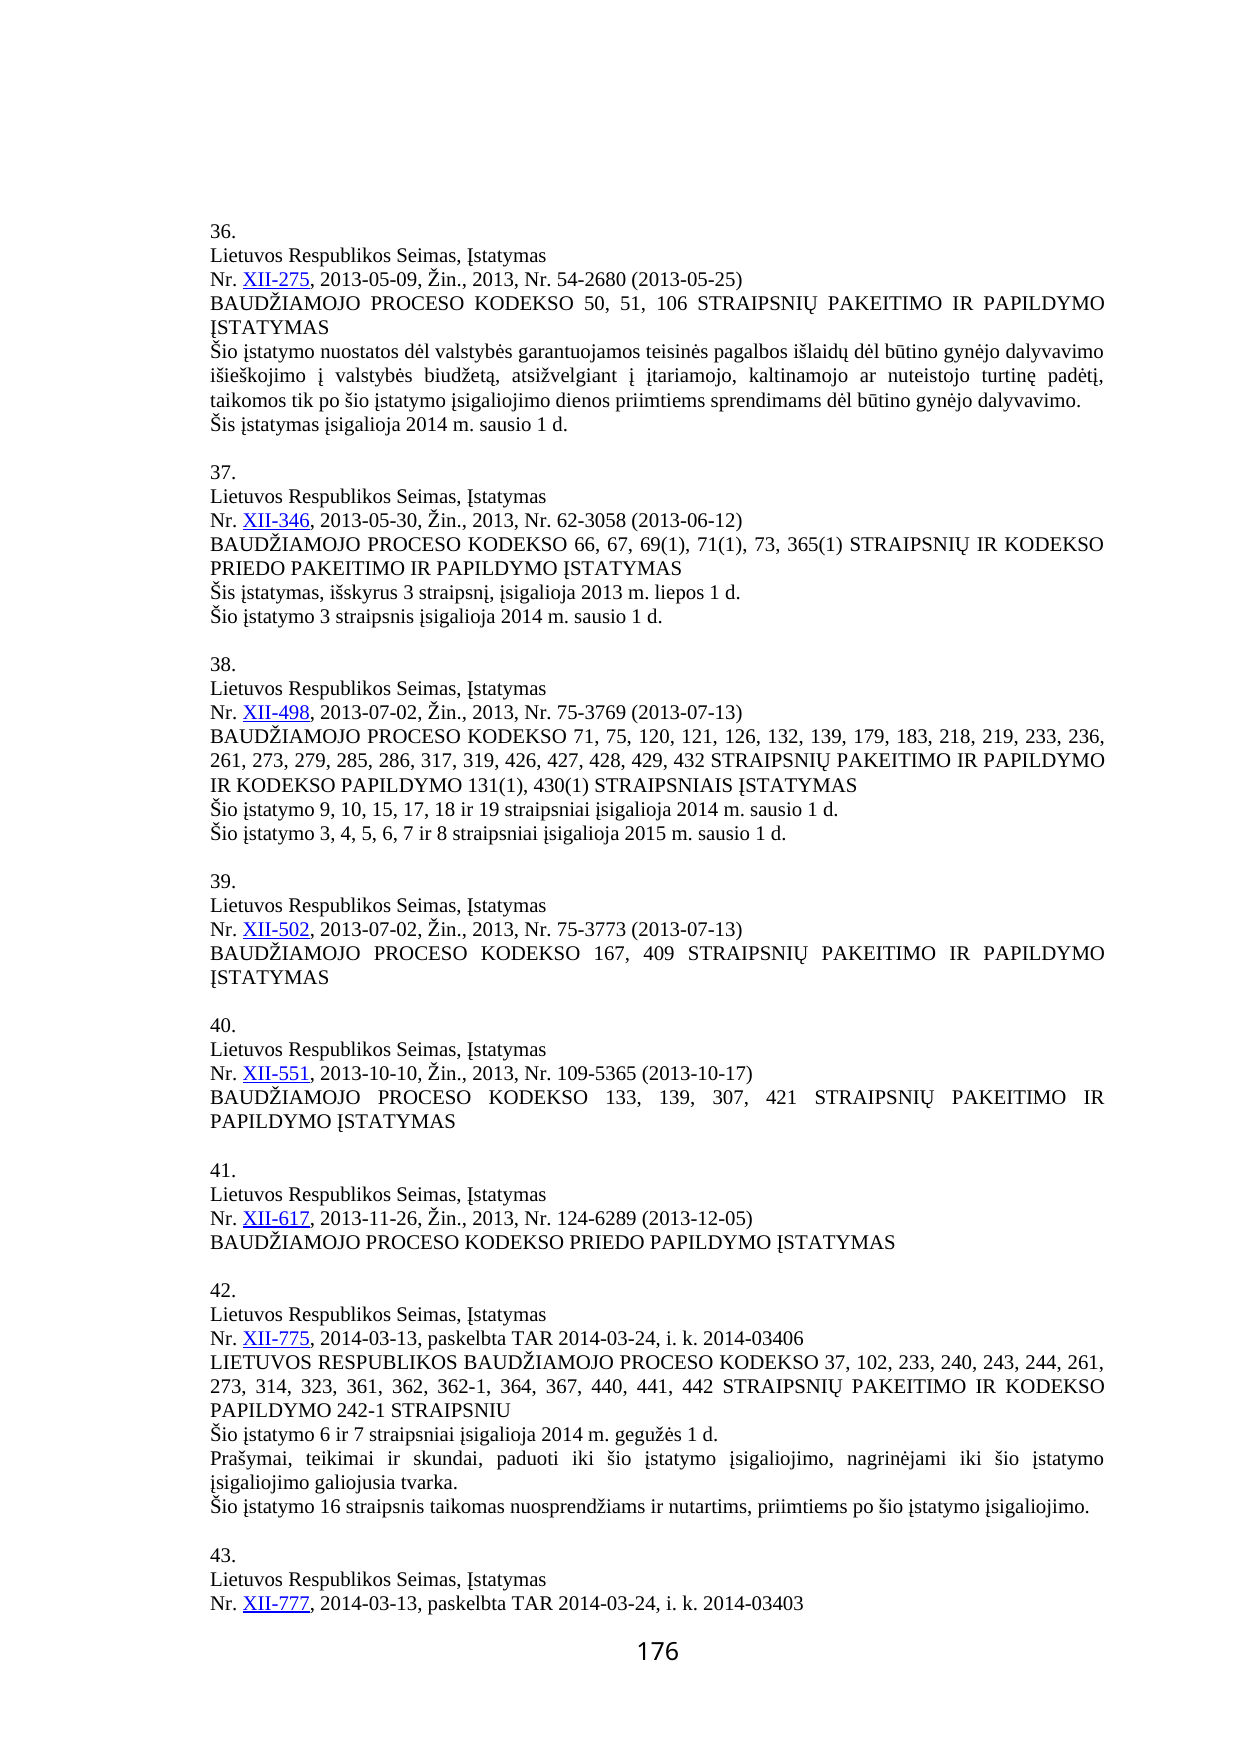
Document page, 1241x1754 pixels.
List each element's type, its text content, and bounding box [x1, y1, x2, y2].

text BAUDŽIAMOJO PROCESO KODEKSO 66, 67, 69(1), 71(1), 73, 365(1) STRAIPSNIŲ IR KODEKSO PRIEDO PAKEITIMO IR PAPILDYMO ĮSTATYMAS [210, 532, 1106, 580]
text Nr. XII-617, 2013-11-26, Žin., 2013, Nr. 124-6289 (2013-12-05) [210, 1206, 1106, 1230]
text Lietuvos Respublikos Seimas, Įstatymas [210, 893, 1106, 917]
text Lietuvos Respublikos Seimas, Įstatymas [210, 1182, 1106, 1206]
text Nr. XII-551, 2013-10-10, Žin., 2013, Nr. 109-5365 (2013-10-17) [210, 1061, 1106, 1085]
text 43. [210, 1542, 1106, 1567]
text Nr. XII-498, 2013-07-02, Žin., 2013, Nr. 75-3769 (2013-07-13) [210, 700, 1106, 724]
text BAUDŽIAMOJO PROCESO KODEKSO PRIEDO PAPILDYMO ĮSTATYMAS [210, 1230, 1106, 1254]
text Šis įstatymas įsigalioja 2014 m. sausio 1 d. [210, 412, 1106, 436]
text Šio įstatymo 3 straipsnis įsigalioja 2014 m. sausio 1 d. [210, 604, 1106, 628]
text 42. [210, 1278, 1106, 1302]
text 40. [210, 1013, 1106, 1037]
text 36. [210, 219, 1106, 243]
text Šio įstatymo 9, 10, 15, 17, 18 ir 19 straipsniai įsigalioja 2014 m. sausio 1 d. [210, 797, 1106, 821]
text Lietuvos Respublikos Seimas, Įstatymas [210, 243, 1106, 267]
text BAUDŽIAMOJO PROCESO KODEKSO 133, 139, 307, 421 STRAIPSNIŲ PAKEITIMO IR PAPILDYMO ĮSTATYMAS [210, 1085, 1106, 1133]
text Lietuvos Respublikos Seimas, Įstatymas [210, 676, 1106, 700]
text Šio įstatymo 6 ir 7 straipsniai įsigalioja 2014 m. gegužės 1 d. [210, 1422, 1106, 1446]
text Nr. XII-275, 2013-05-09, Žin., 2013, Nr. 54-2680 (2013-05-25) [210, 267, 1106, 291]
text Lietuvos Respublikos Seimas, Įstatymas [210, 1302, 1106, 1326]
text BAUDŽIAMOJO PROCESO KODEKSO 167, 409 STRAIPSNIŲ PAKEITIMO IR PAPILDYMO ĮSTATYMAS [210, 941, 1106, 989]
text 41. [210, 1157, 1106, 1182]
text Lietuvos Respublikos Seimas, Įstatymas [210, 1567, 1106, 1591]
text LIETUVOS RESPUBLIKOS BAUDŽIAMOJO PROCESO KODEKSO 37, 102, 233, 240, 243, 244, 261, 273, 314, 323, 361, 362, 362-1, 364, 367, 440, 441, 442 STRAIPSNIŲ PAKEITIMO IR KODEKSO PAPILDYMO 242-1 STRAIPSNIU [210, 1350, 1106, 1422]
text Nr. XII-777, 2014-03-13, paskelbta TAR 2014-03-24, i. k. 2014-03403 [210, 1591, 1106, 1615]
text BAUDŽIAMOJO PROCESO KODEKSO 50, 51, 106 STRAIPSNIŲ PAKEITIMO IR PAPILDYMO ĮSTATYMAS [210, 291, 1106, 339]
text Nr. XII-502, 2013-07-02, Žin., 2013, Nr. 75-3773 (2013-07-13) [210, 917, 1106, 941]
text Šio įstatymo nuostatos dėl valstybės garantuojamos teisinės pagalbos išlaidų dėl būtino gynėjo dalyvavimo išieškojimo į valstybės biudžetą, atsižvelgiant į įtariamojo, kaltinamojo ar nuteistojo turtinę padėtį, taikomos tik po šio įstatymo įsigaliojimo dienos priimtiems sprendimams dėl būtino gynėjo dalyvavimo. [210, 339, 1106, 412]
text Šio įstatymo 3, 4, 5, 6, 7 ir 8 straipsniai įsigalioja 2015 m. sausio 1 d. [210, 821, 1106, 845]
text Lietuvos Respublikos Seimas, Įstatymas [210, 1037, 1106, 1061]
text BAUDŽIAMOJO PROCESO KODEKSO 71, 75, 120, 121, 126, 132, 139, 179, 183, 218, 219, 233, 236, 261, 273, 279, 285, 286, 317, 319, 426, 427, 428, 429, 432 STRAIPSNIŲ PAKEITIMO IR PAPILDYMO IR KODEKSO PAPILDYMO 131(1), 430(1) STRAIPSNIAIS ĮSTATYMAS [210, 724, 1106, 797]
text Nr. XII-775, 2014-03-13, paskelbta TAR 2014-03-24, i. k. 2014-03406 [210, 1326, 1106, 1350]
text 38. [210, 652, 1106, 676]
text 37. [210, 460, 1106, 484]
text Nr. XII-346, 2013-05-30, Žin., 2013, Nr. 62-3058 (2013-06-12) [210, 508, 1106, 532]
text 39. [210, 869, 1106, 893]
text Šis įstatymas, išskyrus 3 straipsnį, įsigalioja 2013 m. liepos 1 d. [210, 580, 1106, 604]
text Šio įstatymo 16 straipsnis taikomas nuosprendžiams ir nutartims, priimtiems po šio įstatymo įsigaliojimo. [210, 1494, 1106, 1518]
text Prašymai, teikimai ir skundai, paduoti iki šio įstatymo įsigaliojimo, nagrinėjami iki šio įstatymo įsigaliojimo galiojusia tvarka. [210, 1446, 1106, 1494]
text Lietuvos Respublikos Seimas, Įstatymas [210, 484, 1106, 508]
